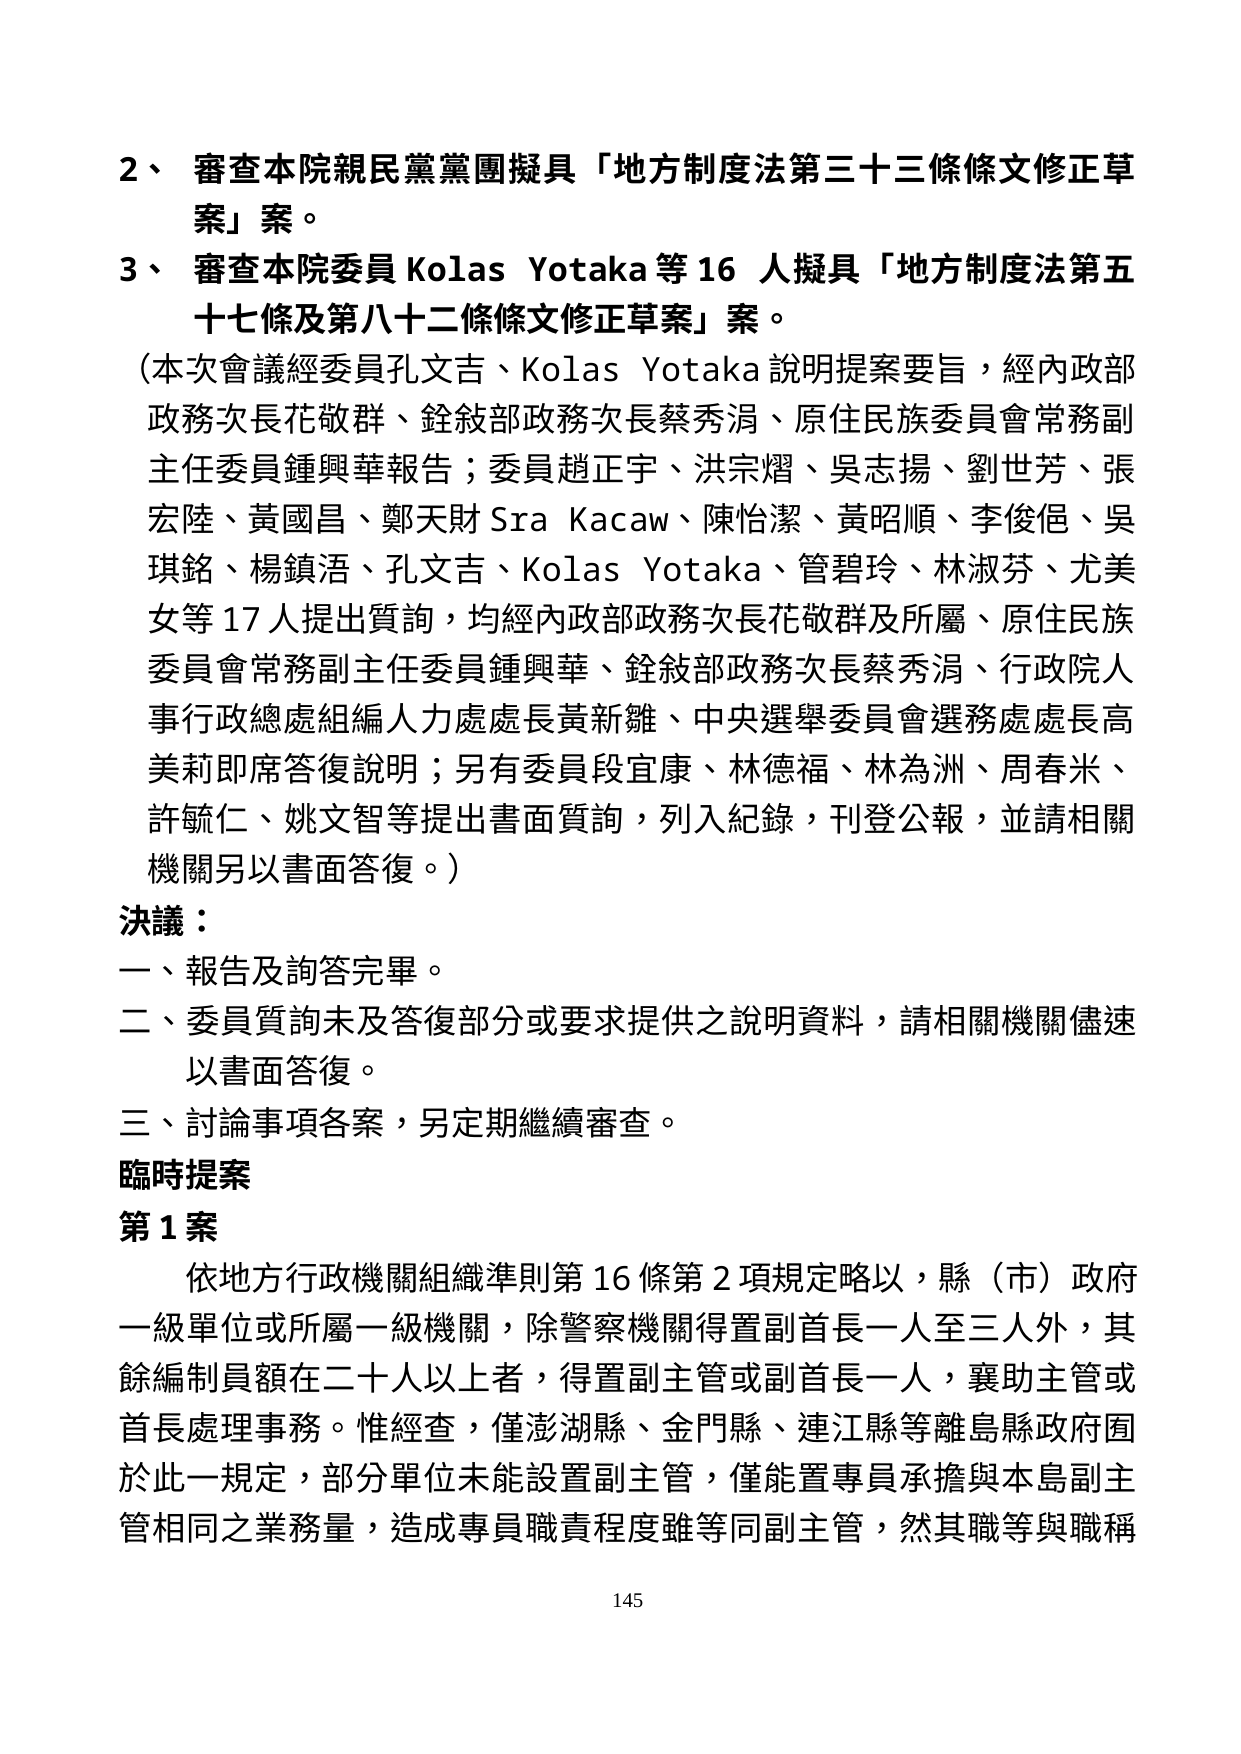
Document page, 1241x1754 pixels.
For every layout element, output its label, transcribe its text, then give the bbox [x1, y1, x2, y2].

text 決議： [118, 892, 1137, 944]
text 一、報告及詢答完畢。 [118, 944, 1137, 994]
text 依地方行政機關組織準則第16條第2項規定略以，縣（市）政府一級單位或所屬一級機關，除警察機關得置副首長一人至三人外，其餘編制員額在二十人以上者，得置副主管或副首長一人，襄助主管或首長處理事務。惟經查，僅澎湖縣、金門縣、連江縣等離島縣政府囿於此一規定，部分單位未能設置副主管，僅能置專員承擔與本島副主管相同之業務量，造成專員職責程度雖等同副主管，然其職等與職稱 [118, 1250, 1138, 1550]
list 審查本院委員Kolas Yotaka等16 人擬具「地方制度法第五十七條及第八十二條條文修正草案」案。 [118, 242, 1137, 342]
text 三、討論事項各案，另定期繼續審查。 [118, 1094, 1142, 1146]
text 臨時提案 [118, 1146, 1138, 1198]
text （本次會議經委員孔文吉、Kolas Yotaka說明提案要旨，經內政部政務次長花敬群、銓敍部政務次長蔡秀涓、原住民族委員會常務副主任委員鍾興華報告；委員趙正宇、洪宗熠、吳志揚、劉世芳、張宏陸、黃國昌、鄭天財Sra Kacaw、陳怡潔、黃昭順、李俊俋、吳琪銘、楊鎮浯、孔文吉、Kolas Yotaka、管碧玲、林淑芬、尤美女等17人提出質詢，均經內政部政務次長花敬群及所屬、原住民族委員會常務副主任委員鍾興華、銓敍部政務次長蔡秀涓、行政院人事行政總處組編人力處處長黃新雛、中央選舉委員會選務處處長高美莉即席答復說明；另有委員段宜康、林德福、林為洲、周春米、許毓仁、姚文智等提出書面質詢，列入紀錄，刊登公報，並請相關機關另以書面答復。） [118, 342, 1137, 892]
text 第1案 [118, 1198, 1138, 1250]
text 二、委員質詢未及答復部分或要求提供之說明資料，請相關機關儘速以書面答復。 [118, 994, 1137, 1094]
list 審查本院親民黨黨團擬具「地方制度法第三十三條條文修正草案」案。 [118, 142, 1137, 242]
